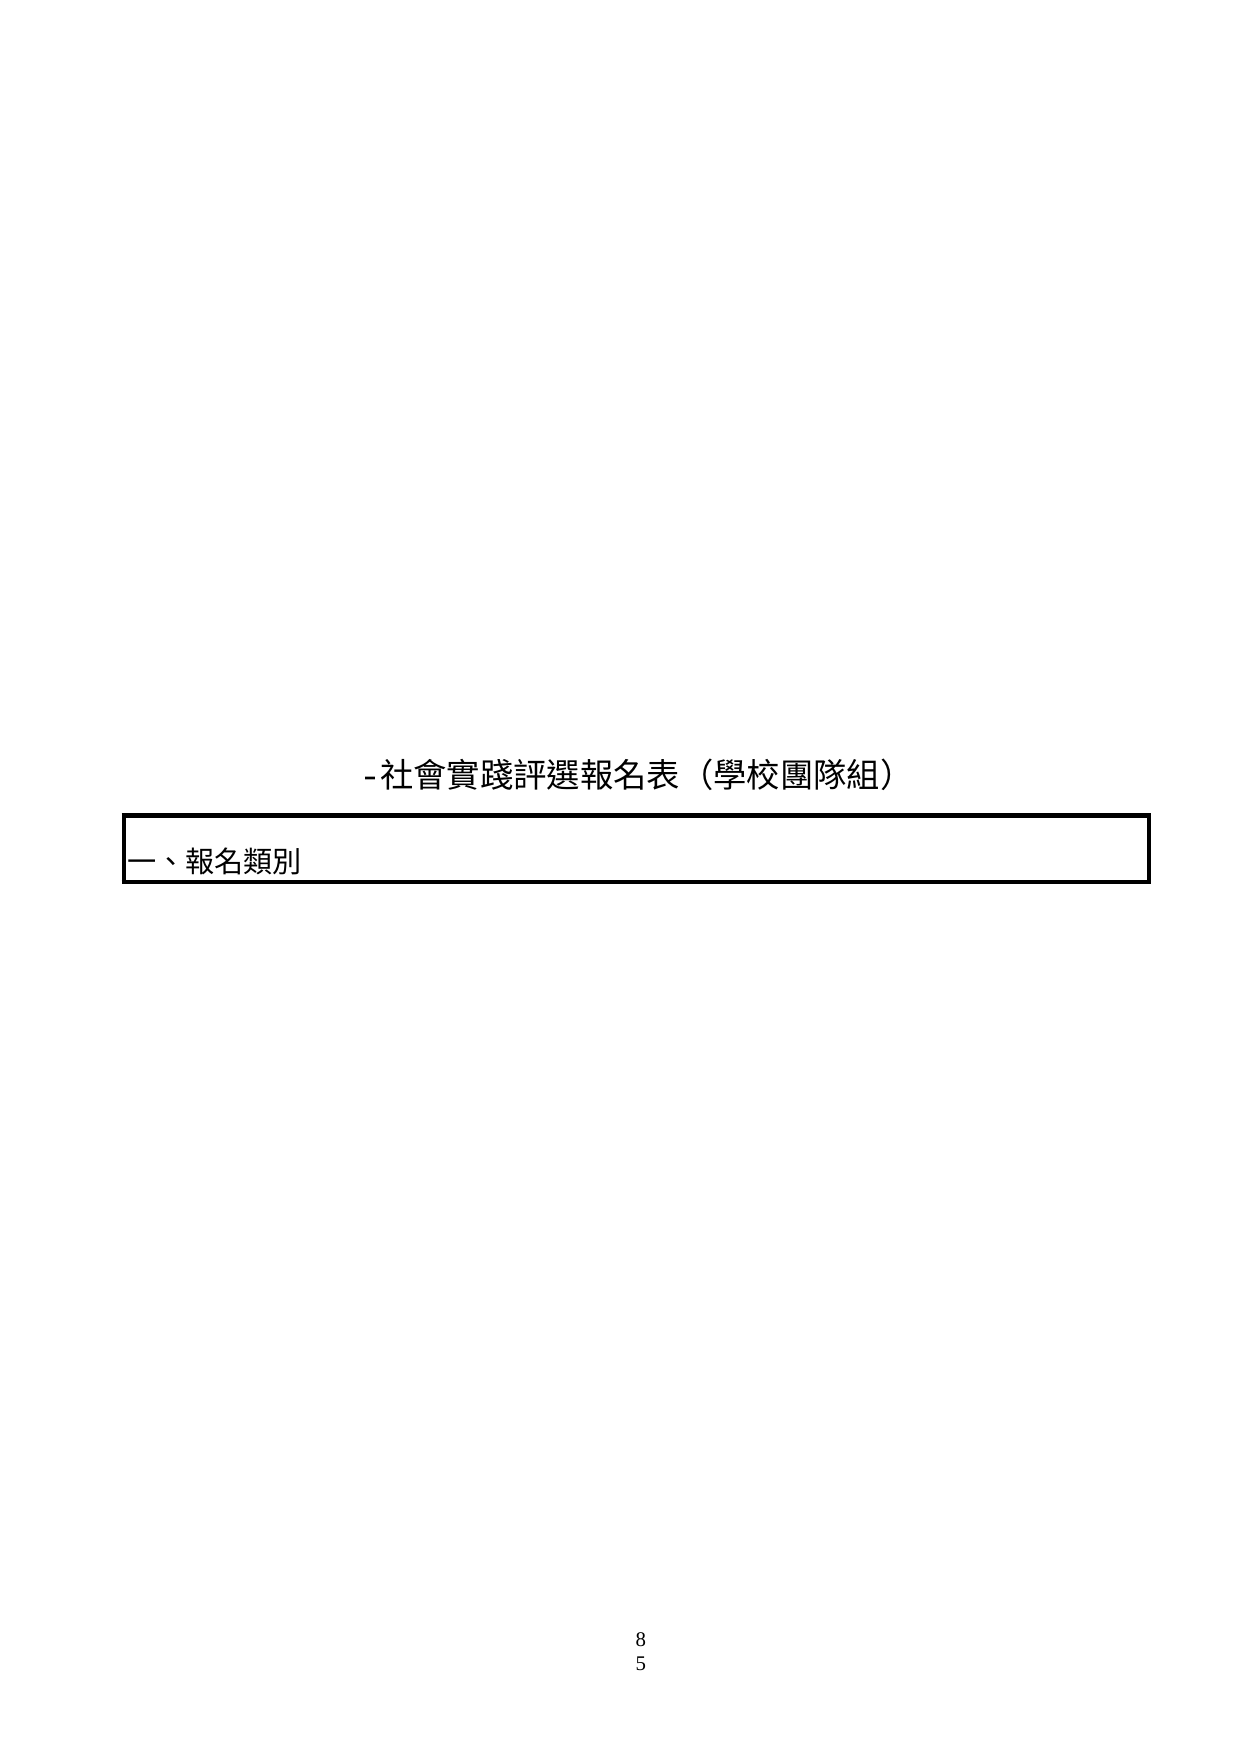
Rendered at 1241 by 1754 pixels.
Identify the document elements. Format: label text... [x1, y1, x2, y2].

table_header 一、報名類別 [126, 818, 1147, 880]
subtitle -社會實踐評選報名表（學校團隊組） [165, 757, 1107, 794]
